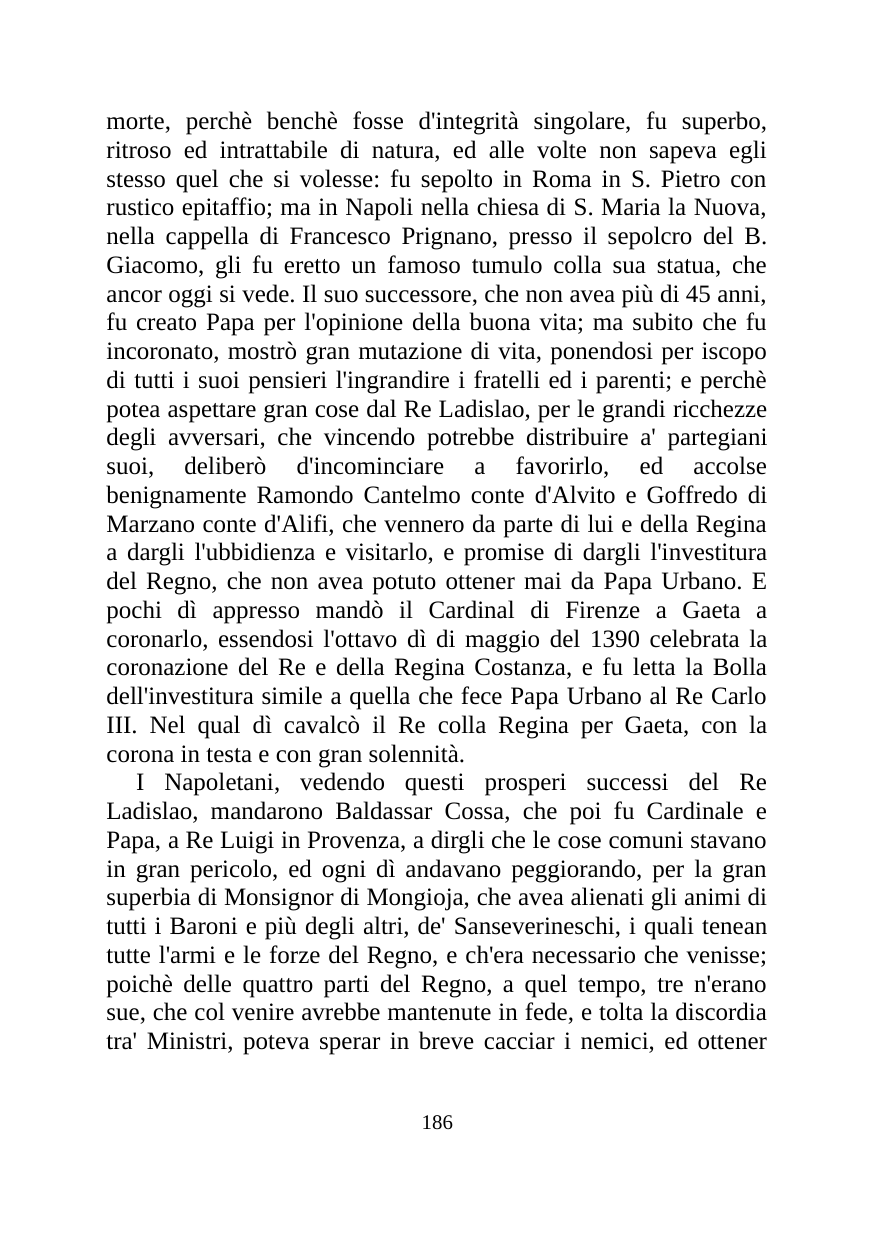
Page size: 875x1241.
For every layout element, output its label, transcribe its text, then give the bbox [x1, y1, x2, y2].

text I Napoletani, vedendo questi prosperi successi del Re Ladislao, mandarono Baldassar Cossa, che poi fu Cardinale e Papa, a Re Luigi in Provenza, a dirgli che le cose comuni stavano in gran pericolo, ed ogni dì andavano peggiorando, per la gran superbia di Monsignor di Mongioja, che avea alienati gli animi di tutti i Baroni e più degli altri, de' Sanseverineschi, i quali tenean tutte l'armi e le forze del Regno, e ch'era necessario che venisse; poichè delle quattro parti del Regno, a quel tempo, tre n'erano sue, che col venire avrebbe mantenute in fede, e tolta la discordia tra' Ministri, poteva sperar in breve cacciar i nemici, ed ottener [106, 767, 768, 1055]
text morte, perchè benchè fosse d'integrità singolare, fu superbo, ritroso ed intrattabile di natura, ed alle volte non sapeva egli stesso quel che si volesse: fu sepolto in Roma in S. Pietro con rustico epitaffio; ma in Napoli nella chiesa di S. Maria la Nuova, nella cappella di Francesco Prignano, presso il sepolcro del B. Giacomo, gli fu eretto un famoso tumulo colla sua statua, che ancor oggi si vede. Il suo successore, che non avea più di 45 anni, fu creato Papa per l'opinione della buona vita; ma subito che fu incoronato, mostrò gran mutazione di vita, ponendosi per iscopo di tutti i suoi pensieri l'ingrandire i fratelli ed i parenti; e perchè potea aspettare gran cose dal Re Ladislao, per le grandi ricchezze degli avversari, che vincendo potrebbe distribuire a' partegiani suoi, deliberò d'incominciare a favorirlo, ed accolse benignamente Ramondo Cantelmo conte d'Alvito e Goffredo di Marzano conte d'Alifi, che vennero da parte di lui e della Regina a dargli l'ubbidienza e visitarlo, e promise di dargli l'investitura del Regno, che non avea potuto ottener mai da Papa Urbano. E pochi dì appresso mandò il Cardinal di Firenze a Gaeta a coronarlo, essendosi l'ottavo dì di maggio del 1390 celebrata la coronazione del Re e della Regina Costanza, e fu letta la Bolla dell'investitura simile a quella che fece Papa Urbano al Re Carlo III. Nel qual dì cavalcò il Re colla Regina per Gaeta, con la corona in testa e con gran solennità. [106, 106, 768, 767]
